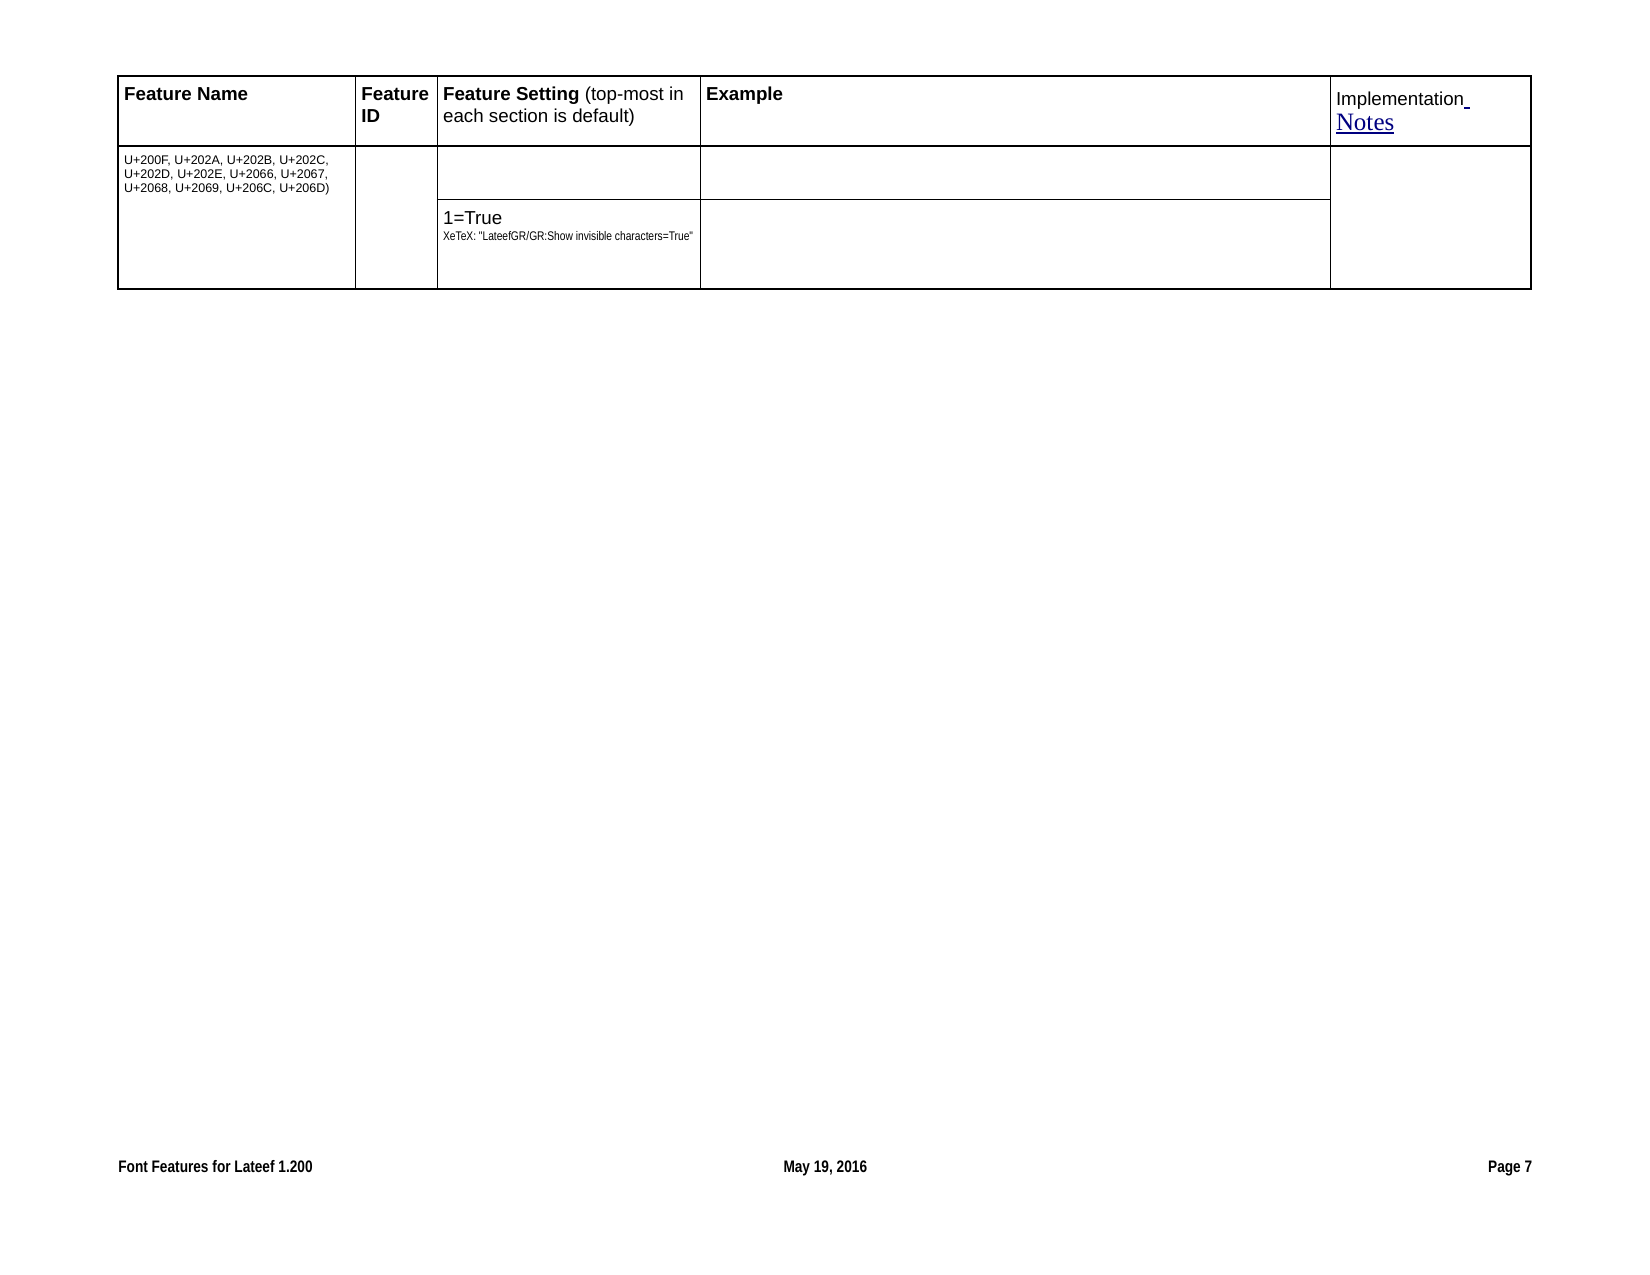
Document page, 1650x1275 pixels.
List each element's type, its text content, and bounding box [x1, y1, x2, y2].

table_cell [356, 147, 437, 288]
table_cell 1=True XeTeX: "LateefGR/GR:Show invisible characters=True" [438, 200, 700, 288]
table_cell ؜ ‌ ‍‎ ‏ ‬ ⁦ ⁧ ⁨ ⁩ [701, 200, 1330, 288]
table_cell [438, 147, 700, 199]
table_header Feature Name [119, 77, 355, 144]
table_cell G [1331, 147, 1530, 288]
table_header Feature Setting (top-most in each section is default) [438, 77, 700, 144]
table_header Example [701, 77, 1330, 144]
table_header Feature ID [356, 77, 437, 144]
table_cell U+200F, U+202A, U+202B, U+202C, U+202D, U+202E, U+2066, U+2067, U+2068, U+2069, U+206C, U+206D) [119, 147, 355, 288]
table_cell ؜ ‌ ‍‎ ‏ ‬ ⁦ ⁧ ⁨ ⁩ [701, 147, 1330, 199]
table_header Implementation Notes [1331, 77, 1530, 144]
